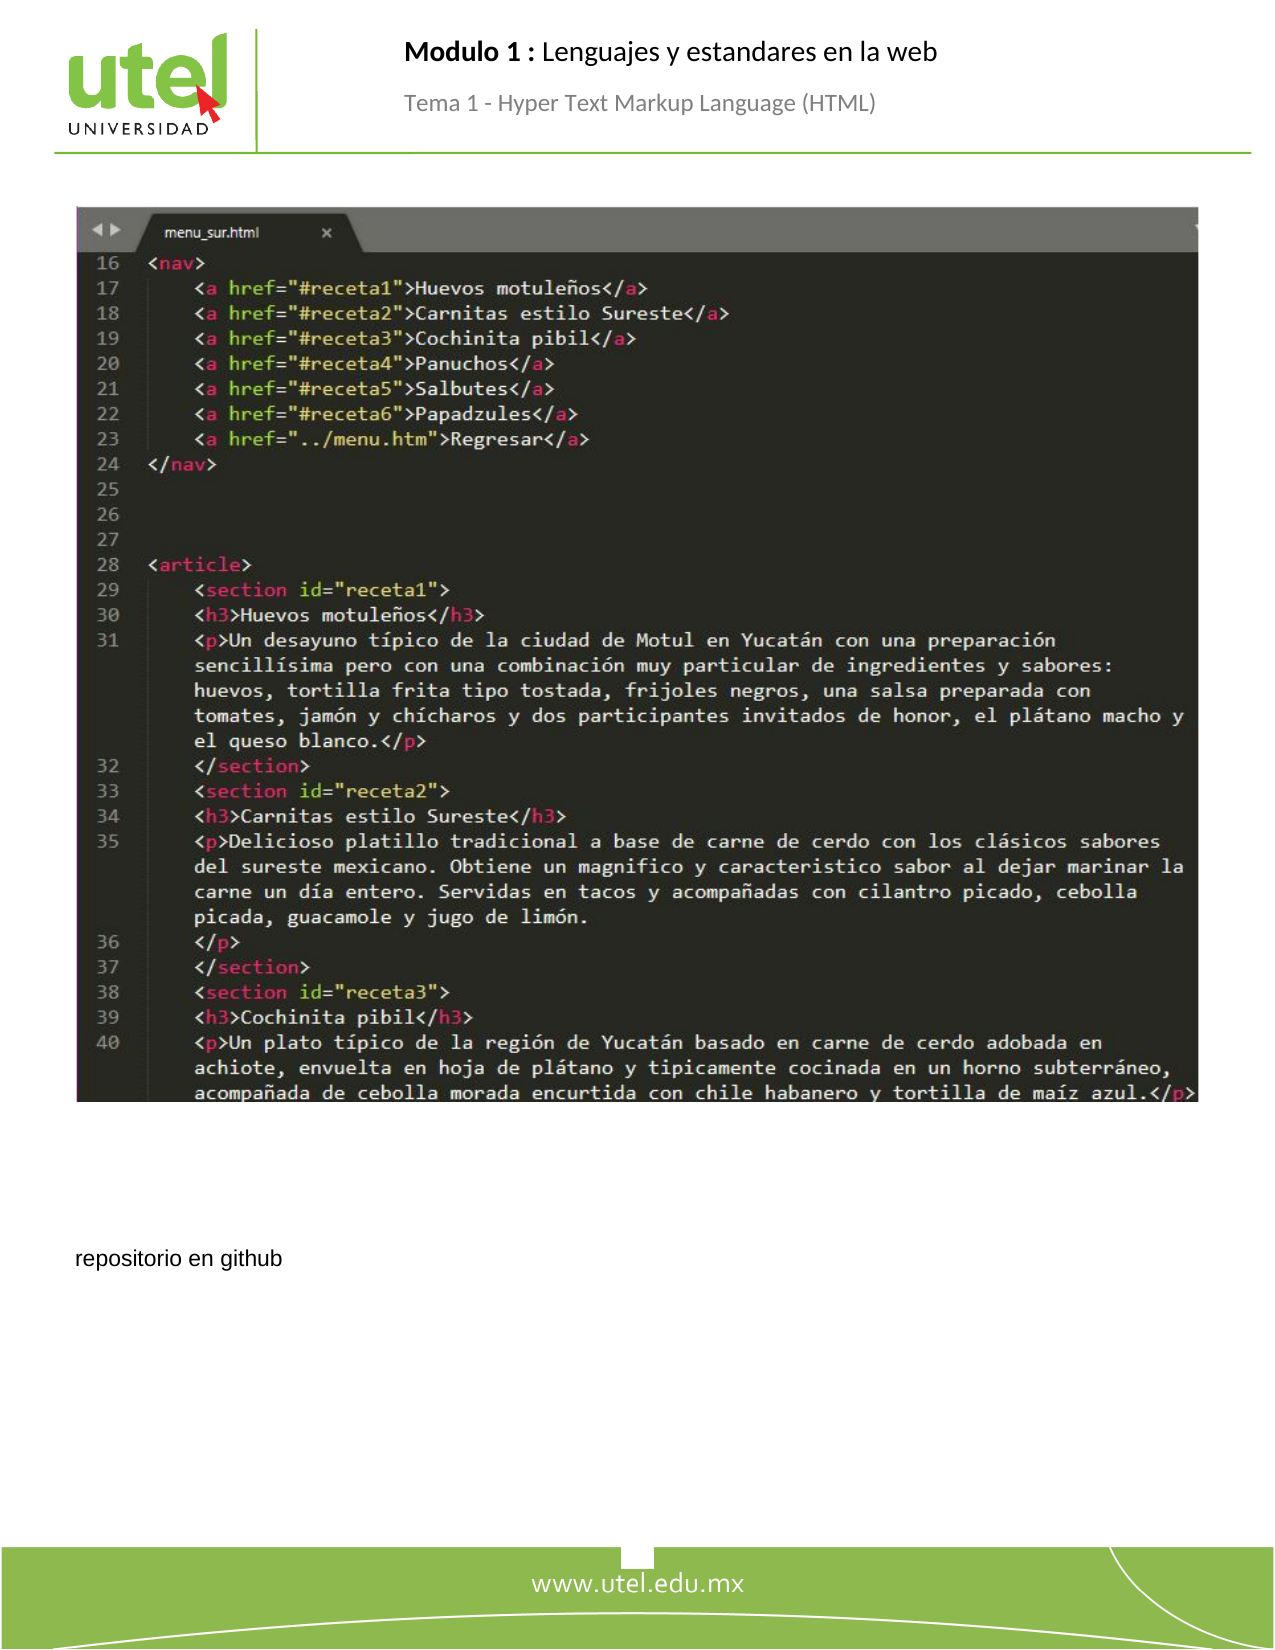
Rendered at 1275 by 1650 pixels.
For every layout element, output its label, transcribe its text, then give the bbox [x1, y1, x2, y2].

picture [67, 23, 228, 144]
text repositorio en github [75, 1245, 1200, 1272]
picture [76, 206, 1199, 1102]
picture [1, 1534, 1274, 1649]
